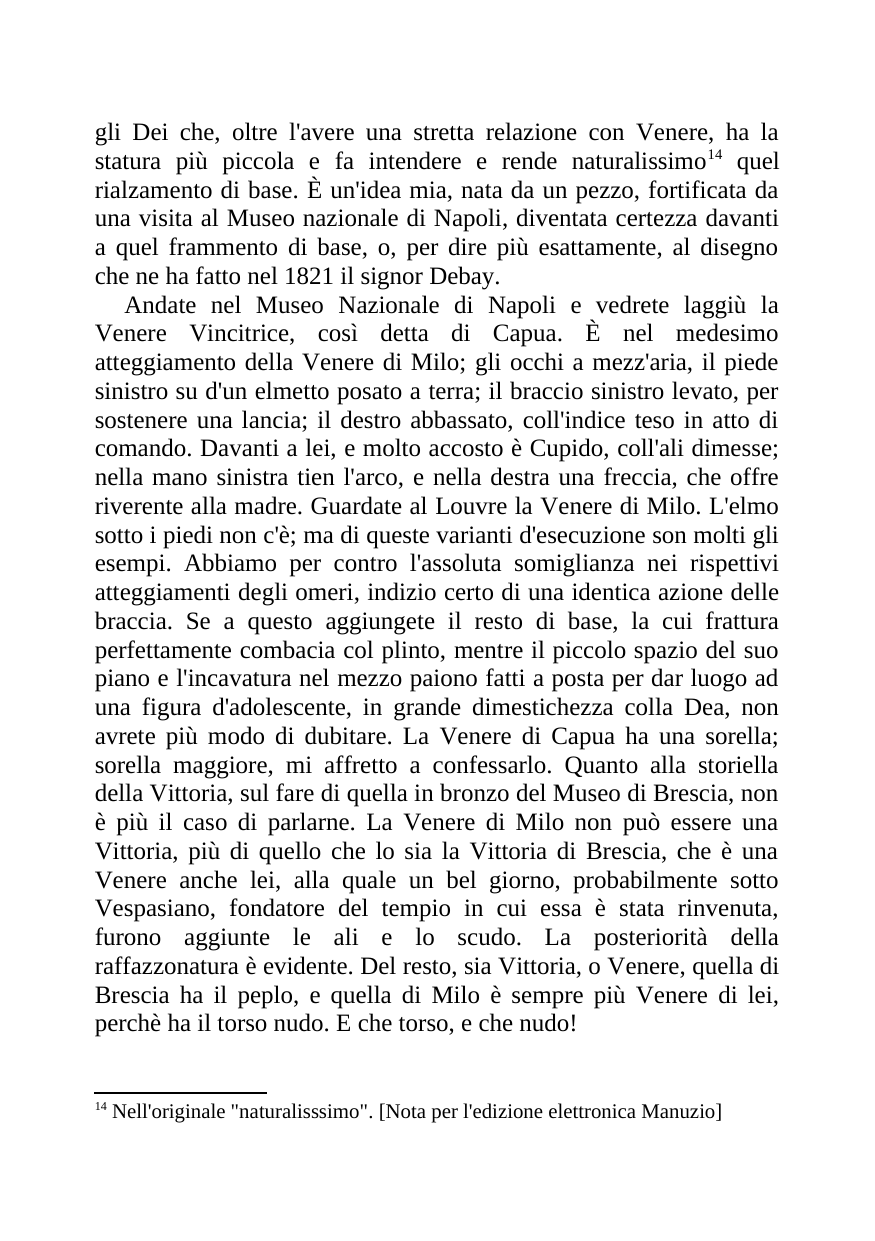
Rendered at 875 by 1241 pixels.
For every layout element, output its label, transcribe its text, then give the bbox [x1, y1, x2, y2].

text Andate nel Museo Nazionale di Napoli e vedrete laggiù la Venere Vincitrice, così detta di Capua. È nel medesimo atteggiamento della Venere di Milo; gli occhi a mezz'aria, il piede sinistro su d'un elmetto posato a terra; il braccio sinistro levato, per sostenere una lancia; il destro abbassato, coll'indice teso in atto di comando. Davanti a lei, e molto accosto è Cupido, coll'ali dimesse; nella mano sinistra tien l'arco, e nella destra una freccia, che offre riverente alla madre. Guardate al Louvre la Venere di Milo. L'elmo sotto i piedi non c'è; ma di queste varianti d'esecuzione son molti gli esempi. Abbiamo per contro l'assoluta somiglianza nei rispettivi atteggiamenti degli omeri, indizio certo di una identica azione delle braccia. Se a questo aggiungete il resto di base, la cui frattura perfettamente combacia col plinto, mentre il piccolo spazio del suo piano e l'incavatura nel mezzo paiono fatti a posta per dar luogo ad una figura d'adolescente, in grande dimestichezza colla Dea, non avrete più modo di dubitare. La Venere di Capua ha una sorella; sorella maggiore, mi affretto a confessarlo. Quanto alla storiella della Vittoria, sul fare di quella in bronzo del Museo di Brescia, non è più il caso di parlarne. La Venere di Milo non può essere una Vittoria, più di quello che lo sia la Vittoria di Brescia, che è una Venere anche lei, alla quale un bel giorno, probabilmente sotto Vespasiano, fondatore del tempio in cui essa è stata rinvenuta, furono aggiunte le ali e lo scudo. La posteriorità della raffazzonatura è evidente. Del resto, sia Vittoria, o Venere, quella di Brescia ha il peplo, e quella di Milo è sempre più Venere di lei, perchè ha il torso nudo. E che torso, e che nudo! [94, 290, 779, 1037]
text Nell'originale "naturalisssimo". [Nota per l'edizione elettronica Manuzio] [94, 1099, 779, 1123]
text gli Dei che, oltre l'avere una stretta relazione con Venere, ha la statura più piccola e fa intendere e rende naturalissimo quel rialzamento di base. È un'idea mia, nata da un pezzo, fortificata da una visita al Museo nazionale di Napoli, diventata certezza davanti a quel frammento di base, o, per dire più esattamente, al disegno che ne ha fatto nel 1821 il signor Debay. [94, 117, 779, 290]
